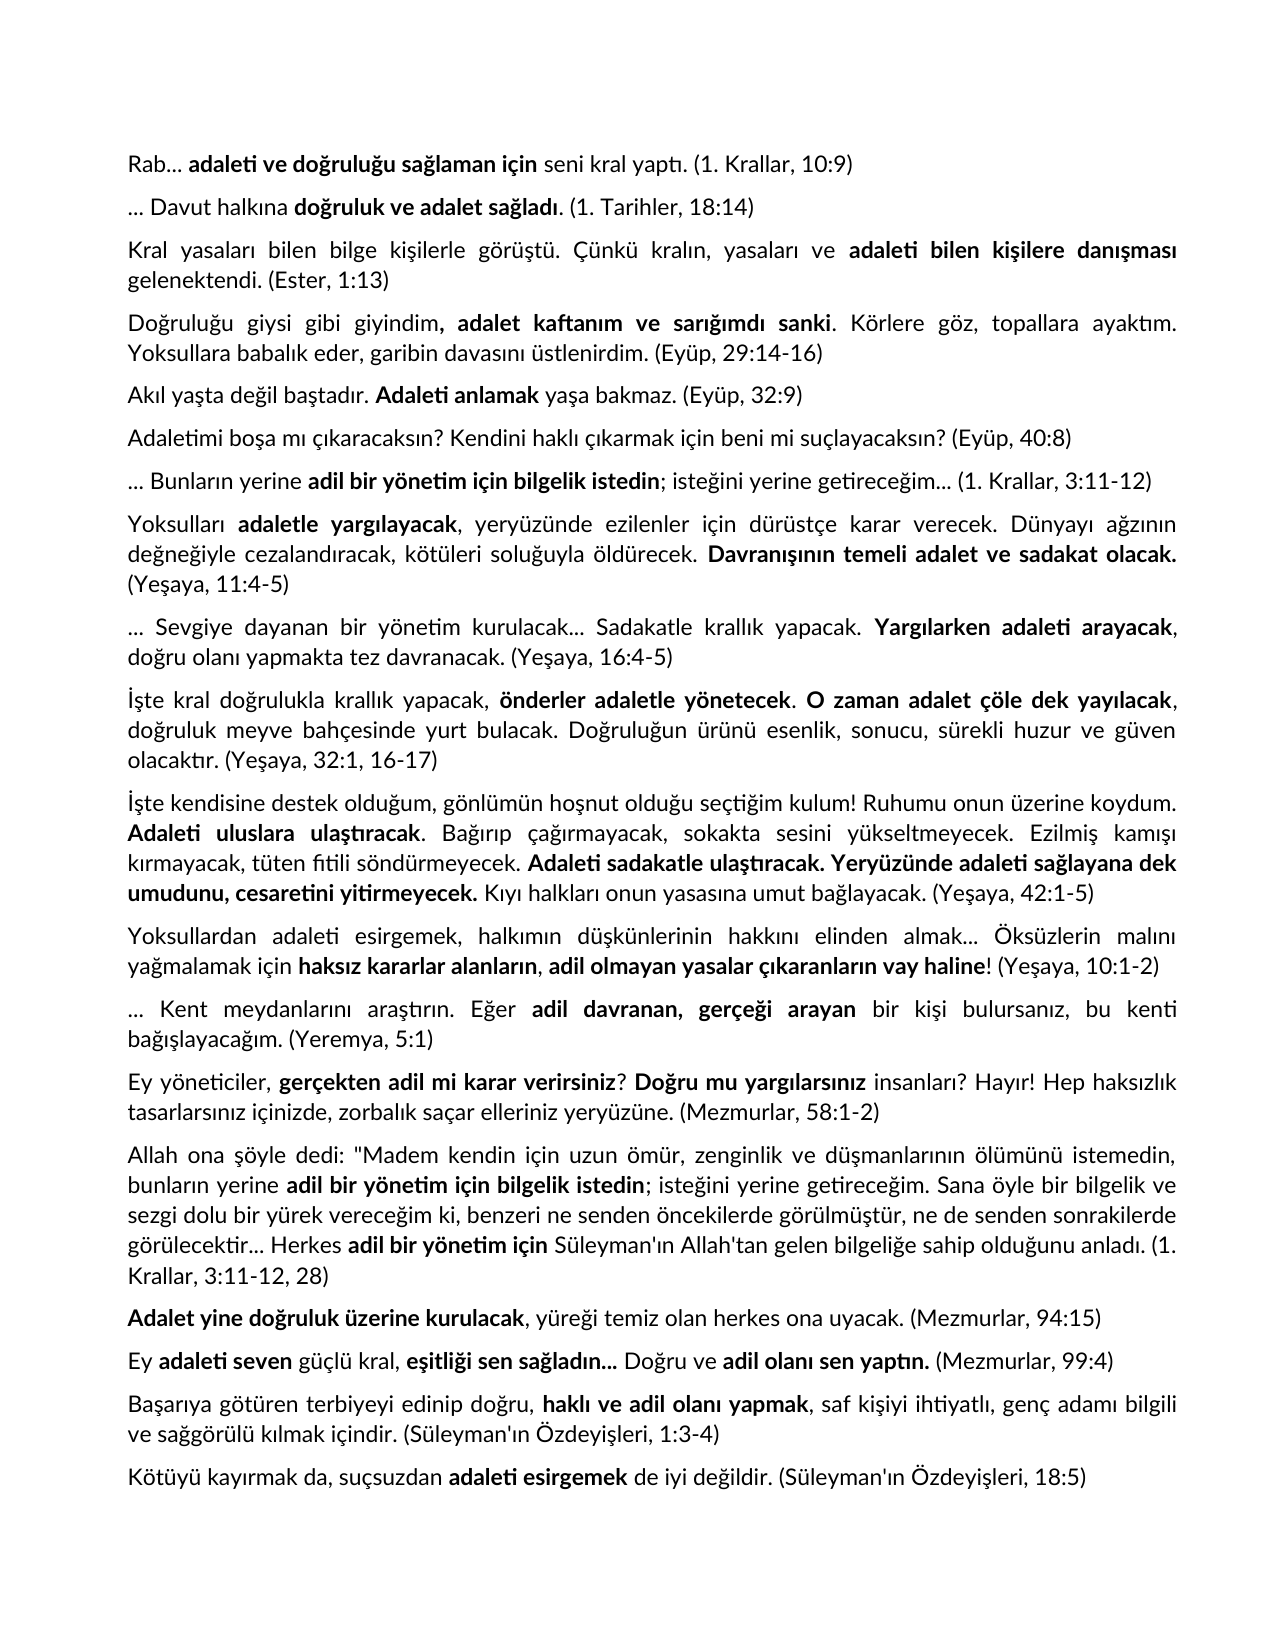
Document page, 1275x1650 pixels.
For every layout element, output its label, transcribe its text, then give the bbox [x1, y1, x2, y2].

text İşte kral doğrulukla krallık yapacak, önderler adaletle yönetecek. O zaman adalet çöle dek yayılacak, doğruluk meyve bahçesinde yurt bulacak. Doğruluğun ürünü esenlik, sonucu, sürekli huzur ve güven olacaktır. (Yeşaya, 32:1, 16-17) [127, 685, 1177, 773]
text Adalet yine doğruluk üzerine kurulacak, yüreği temiz olan herkes ona uyacak. (Mezmurlar, 94:15) [127, 1304, 1177, 1332]
text Adaletimi boşa mı çıkaracaksın? Kendini haklı çıkarmak için beni mi suçlayacaksın? (Eyüp, 40:8) [127, 424, 1177, 451]
text Rab... adaleti ve doğruluğu sağlaman için seni kral yaptı. (1. Krallar, 10:9) [127, 150, 1177, 177]
text Akıl yaşta değil baştadır. Adaleti anlamak yaşa bakmaz. (Eyüp, 32:9) [127, 381, 1177, 409]
text ... Bunların yerine adil bir yönetim için bilgelik istedin; isteğini yerine getireceğim... (1. Krallar, 3:11-12) [127, 467, 1177, 494]
text Yoksulları adaletle yargılayacak, yeryüzünde ezilenler için dürüstçe karar verecek. Dünyayı ağzının değneğiyle cezalandıracak, kötüleri soluğuyla öldürecek. Davranışının temeli adalet ve sadakat olacak. (Yeşaya, 11:4-5) [127, 509, 1177, 597]
text Ey yöneticiler, gerçekten adil mi karar verirsiniz? Doğru mu yargılarsınız insanları? Hayır! Hep haksızlık tasarlarsınız içinizde, zorbalık saçar elleriniz yeryüzüne. (Mezmurlar, 58:1-2) [127, 1068, 1177, 1125]
text İşte kendisine destek olduğum, gönlümün hoşnut olduğu seçtiğim kulum! Ruhumu onun üzerine koydum. Adaleti uluslara ulaştıracak. Bağırıp çağırmayacak, sokakta sesini yükseltmeyecek. Ezilmiş kamışı kırmayacak, tüten fitili söndürmeyecek. Adaleti sadakatle ulaştıracak. Yeryüzünde adaleti sağlayana dek umudunu, cesaretini yitirmeyecek. Kıyı halkları onun yasasına umut bağlayacak. (Yeşaya, 42:1-5) [127, 788, 1177, 907]
text Ey adaleti seven güçlü kral, eşitliği sen sağladın... Doğru ve adil olanı sen yaptın. (Mezmurlar, 99:4) [127, 1347, 1177, 1374]
text ... Kent meydanlarını araştırın. Eğer adil davranan, gerçeği arayan bir kişi bulursanız, bu kenti bağışlayacağım. (Yeremya, 5:1) [127, 995, 1177, 1052]
text Başarıya götüren terbiyeyi edinip doğru, haklı ve adil olanı yapmak, saf kişiyi ihtiyatlı, genç adamı bilgili ve sağgörülü kılmak içindir. (Süleyman'ın Özdeyişleri, 1:3-4) [127, 1389, 1177, 1447]
text ... Sevgiye dayanan bir yönetim kurulacak... Sadakatle krallık yapacak. Yargılarken adaleti arayacak, doğru olanı yapmakta tez davranacak. (Yeşaya, 16:4-5) [127, 612, 1177, 670]
text Kötüyü kayırmak da, suçsuzdan adaleti esirgemek de iyi değildir. (Süleyman'ın Özdeyişleri, 18:5) [127, 1462, 1177, 1490]
text Yoksullardan adaleti esirgemek, halkımın düşkünlerinin hakkını elinden almak... Öksüzlerin malını yağmalamak için haksız kararlar alanların, adil olmayan yasalar çıkaranların vay haline! (Yeşaya, 10:1-2) [127, 922, 1177, 979]
text Kral yasaları bilen bilge kişilerle görüştü. Çünkü kralın, yasaları ve adaleti bilen kişilere danışması gelenektendi. (Ester, 1:13) [127, 235, 1177, 293]
text ... Davut halkına doğruluk ve adalet sağladı. (1. Tarihler, 18:14) [127, 193, 1177, 220]
text Allah ona şöyle dedi: "Madem kendin için uzun ömür, zenginlik ve düşmanlarının ölümünü istemedin, bunların yerine adil bir yönetim için bilgelik istedin; isteğini yerine getireceğim. Sana öyle bir bilgelik ve sezgi dolu bir yürek vereceğim ki, benzeri ne senden öncekilerde görülmüştür, ne de senden sonrakilerde görülecektir... Herkes adil bir yönetim için Süleyman'ın Allah'tan gelen bilgeliğe sahip olduğunu anladı. (1. Krallar, 3:11-12, 28) [127, 1141, 1177, 1289]
text Doğruluğu giysi gibi giyindim, adalet kaftanım ve sarığımdı sanki. Körlere göz, topallara ayaktım. Yoksullara babalık eder, garibin davasını üstlenirdim. (Eyüp, 29:14-16) [127, 308, 1177, 366]
